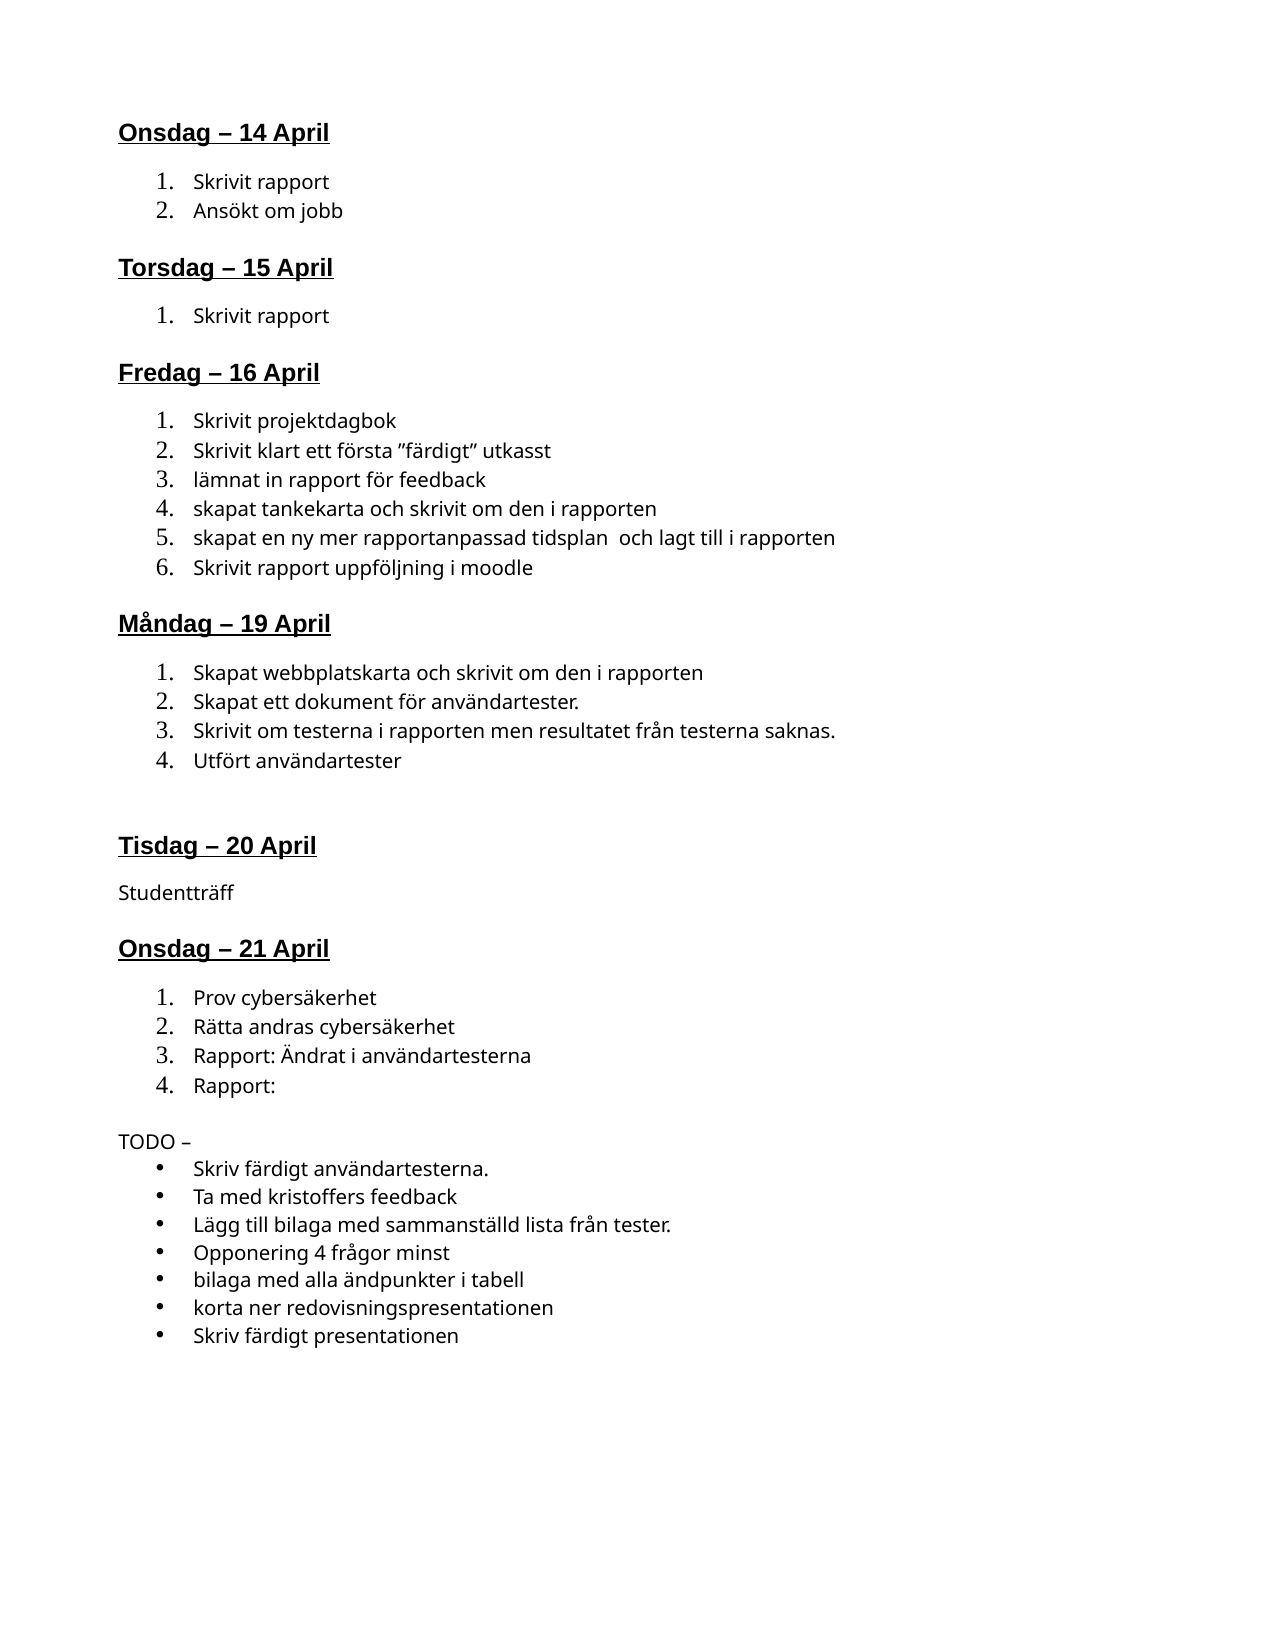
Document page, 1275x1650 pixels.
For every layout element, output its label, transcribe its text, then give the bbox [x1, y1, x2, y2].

text Onsdag – 14 April [118, 118, 1157, 147]
list Skrivit rapport uppföljning i moodle [156, 552, 1157, 581]
list Rätta andras cybersäkerhet [156, 1011, 1157, 1041]
list Prov cybersäkerhet [156, 982, 1157, 1011]
list Lägg till bilaga med sammanställd lista från tester. [156, 1211, 1157, 1238]
list korta ner redovisningspresentationen [156, 1294, 1157, 1321]
list Skrivit rapport [156, 300, 1157, 329]
list Skrivit rapport [156, 166, 1157, 195]
list Skriv färdigt användartesterna. [156, 1155, 1157, 1183]
text Måndag – 19 April [118, 609, 1157, 638]
list Skapat webbplatskarta och skrivit om den i rapporten [156, 657, 1157, 686]
list Skrivit om testerna i rapporten men resultatet från testerna saknas. [156, 716, 1157, 745]
text TODO – [118, 1127, 1157, 1155]
list Skapat ett dokument för användartester. [156, 686, 1157, 716]
list Opponering 4 frågor minst [156, 1238, 1157, 1266]
list skapat en ny mer rapportanpassad tidsplan och lagt till i rapporten [156, 522, 1157, 552]
text Onsdag – 21 April [118, 934, 1157, 963]
text Tisdag – 20 April [118, 831, 1157, 859]
list Rapport: Ändrat i användartesterna [156, 1041, 1157, 1070]
text Torsdag – 15 April [118, 253, 1157, 281]
list lämnat in rapport för feedback [156, 464, 1157, 493]
list Utfört användartester [156, 745, 1157, 774]
list Skrivit klart ett första ”färdigt” utkasst [156, 435, 1157, 464]
list Skriv färdigt presentationen [156, 1321, 1157, 1349]
text Studentträff [118, 878, 1157, 906]
list Ansökt om jobb [156, 195, 1157, 224]
list bilaga med alla ändpunkter i tabell [156, 1266, 1157, 1294]
list Skrivit projektdagbok [156, 405, 1157, 435]
list Rapport: [156, 1070, 1157, 1099]
text Fredag – 16 April [118, 358, 1157, 387]
list Ta med kristoffers feedback [156, 1183, 1157, 1211]
list skapat tankekarta och skrivit om den i rapporten [156, 493, 1157, 522]
